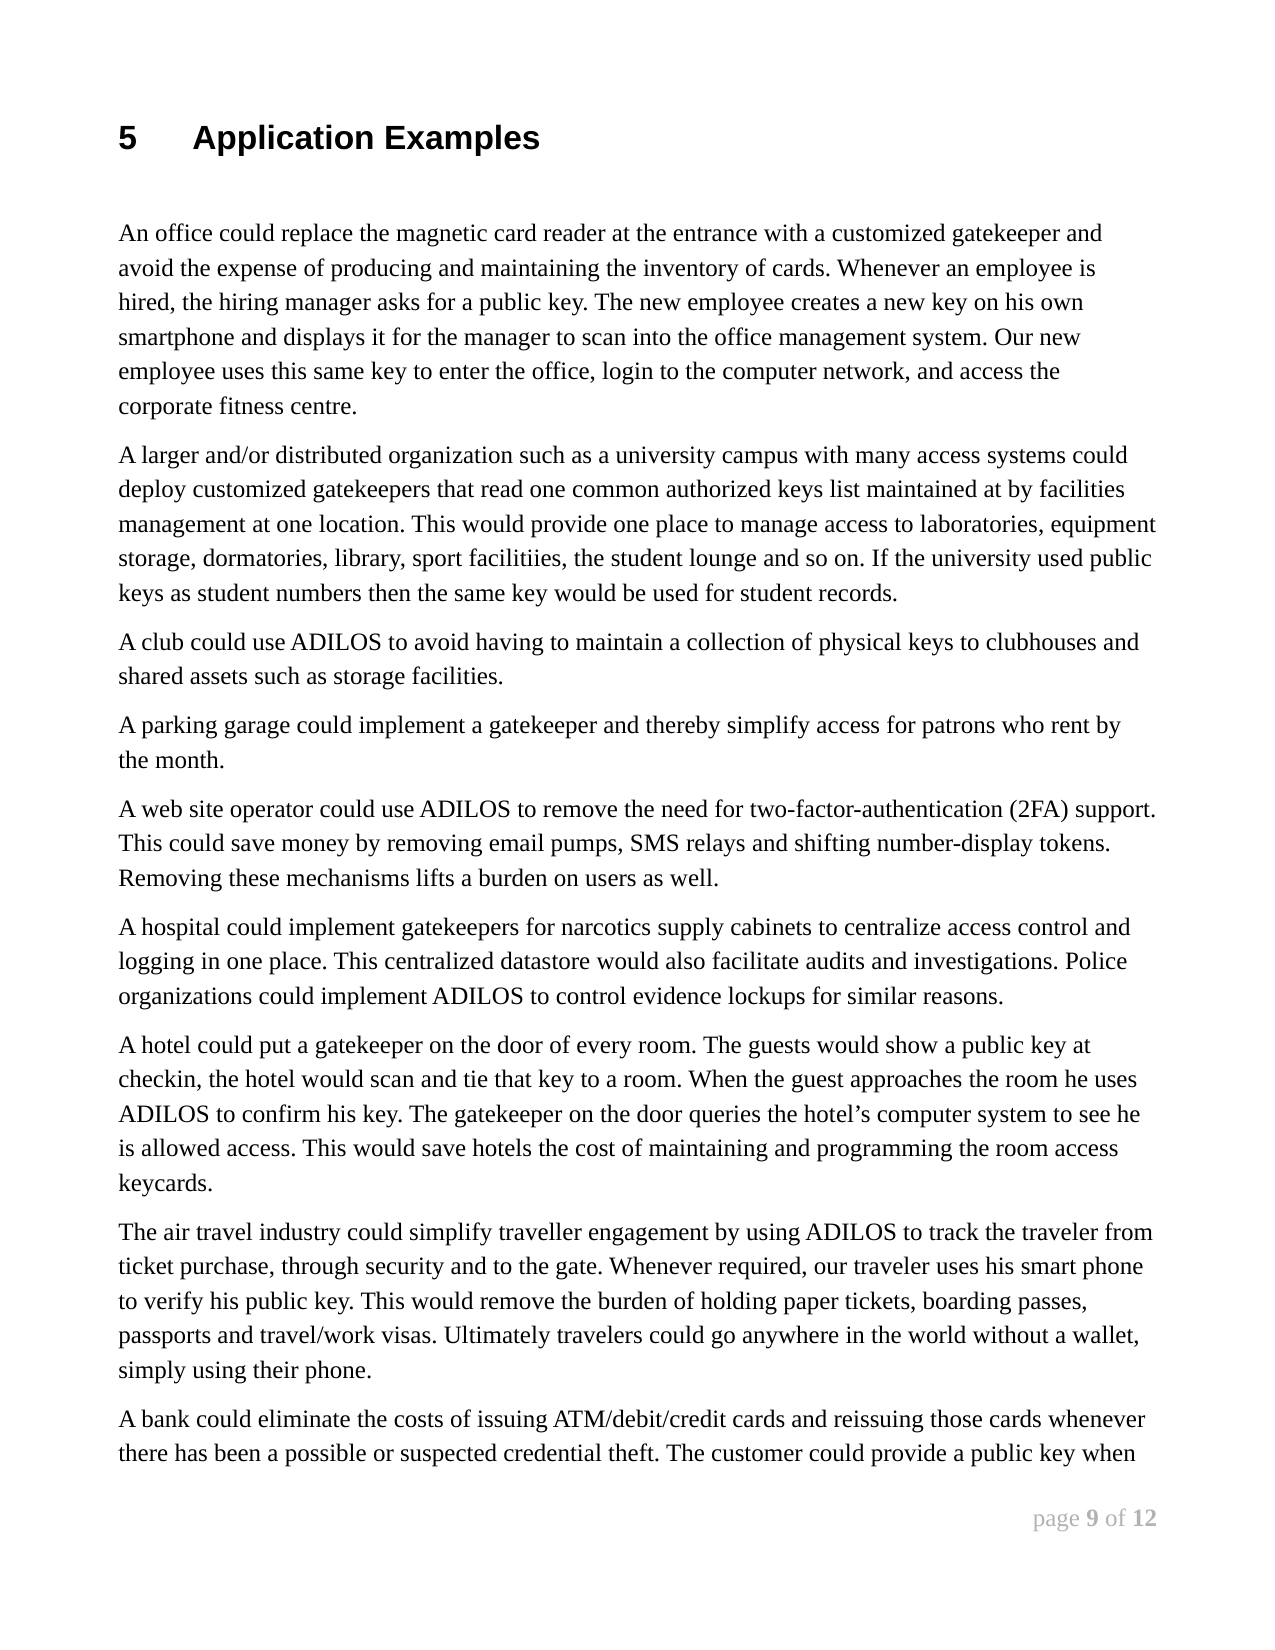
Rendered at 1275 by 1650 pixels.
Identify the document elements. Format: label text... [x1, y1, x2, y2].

subtitle 5 Application Examples [118, 118, 1157, 157]
subtitle A club could use ADILOS to avoid having to maintain a collection of physical keys to clubhouses and shared assets such as storage facilities. [118, 627, 1157, 690]
subtitle A larger and/or distributed organization such as a university campus with many access systems could deploy customized gatekeepers that read one common authorized keys list maintained at by facilities management at one location. This would provide one place to manage access to laboratories, equipment storage, dormatories, library, sport facilitiies, the student lounge and so on. If the university used public keys as student numbers then the same key would be used for student records. [118, 440, 1157, 606]
subtitle A parking garage could implement a gatekeeper and thereby simplify access for patrons who rent by the month. [118, 710, 1157, 773]
subtitle The air travel industry could simplify traveller engagement by using ADILOS to track the traveler from ticket purchase, through security and to the gate. Whenever required, our traveler uses his smart phone to verify his public key. This would remove the burden of holding paper tickets, boarding passes, passports and travel/work visas. Ultimately travelers could go anywhere in the world without a wallet, simply using their phone. [118, 1217, 1157, 1383]
subtitle An office could replace the magnetic card reader at the entrance with a customized gatekeeper and avoid the expense of producing and maintaining the inventory of cards. Whenever an employee is hired, the hiring manager asks for a public key. The new employee creates a new key on his own smartphone and displays it for the manager to scan into the office management system. Our new employee uses this same key to enter the office, login to the computer network, and access the corporate fitness centre. [118, 218, 1157, 419]
subtitle A hotel could put a gatekeeper on the door of every room. The guests would show a public key at checkin, the hotel would scan and tie that key to a room. When the guest approaches the room he uses ADILOS to confirm his key. The gatekeeper on the door queries the hotel’s computer system to see he is allowed access. This would save hotels the cost of maintaining and programming the room access keycards. [118, 1030, 1157, 1197]
subtitle A web site operator could use ADILOS to remove the need for two-factor-authentication (2FA) support. This could save money by removing email pumps, SMS relays and shifting number-display tokens. Removing these mechanisms lifts a burden on users as well. [118, 794, 1157, 892]
subtitle A bank could eliminate the costs of issuing ATM/debit/credit cards and reissuing those cards whenever there has been a possible or suspected credential theft. The customer could provide a public key when [118, 1404, 1157, 1467]
subtitle A hospital could implement gatekeepers for narcotics supply cabinets to centralize access control and logging in one place. This centralized datastore would also facilitate audits and investigations. Police organizations could implement ADILOS to control evidence lockups for similar reasons. [118, 912, 1157, 1009]
